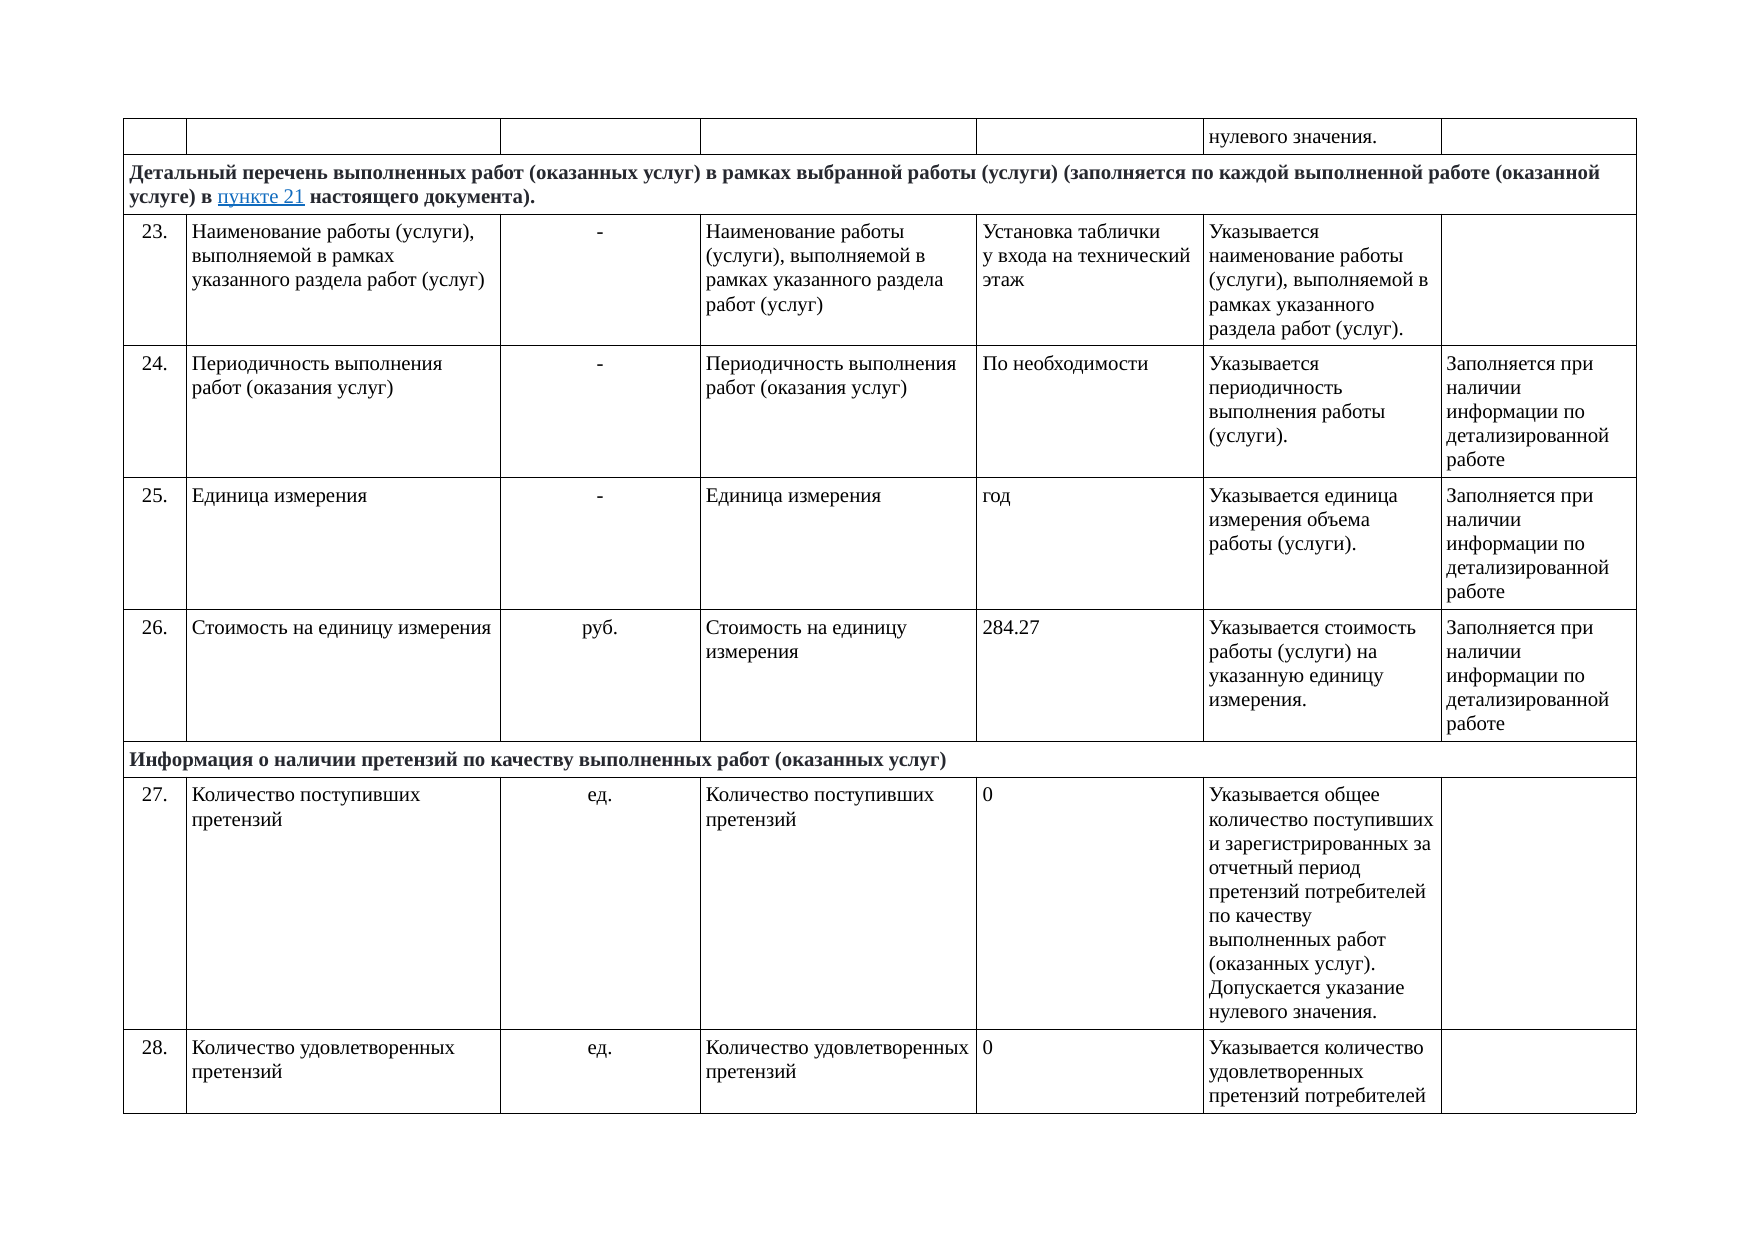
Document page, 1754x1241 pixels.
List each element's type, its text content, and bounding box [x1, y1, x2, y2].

table_cell ед. [501, 778, 700, 1029]
table_cell 0 [977, 1030, 1203, 1112]
table_cell 23. [124, 215, 186, 345]
table_cell ед. [501, 1030, 700, 1112]
table_cell 24. [124, 346, 186, 477]
table_cell Стоимость на единицу измерения [701, 610, 976, 741]
table_cell [124, 119, 186, 154]
table_cell Заполняется при наличии информации по детализированной работе [1442, 346, 1636, 477]
table_cell Количество удовлетворенных претензий [701, 1030, 976, 1112]
table_cell [1442, 778, 1636, 1029]
table_cell Количество поступивших претензий [187, 778, 500, 1029]
table_cell Указывается стоимость работы (услуги) на указанную единицу измерения. [1204, 610, 1441, 741]
table_cell Указывается количество удовлетворенных претензий потребителей [1204, 1030, 1441, 1112]
table_cell Указывается общее количество поступивших и зарегистрированных за отчетный период претензий потребителей по качеству выполненных работ (оказанных услуг). Допускается указание нулевого значения. [1204, 778, 1441, 1029]
table_cell Заполняется при наличии информации по детализированной работе [1442, 478, 1636, 609]
table_cell Количество удовлетворенных претензий [187, 1030, 500, 1112]
table_cell Единица измерения [187, 478, 500, 609]
table_cell [1442, 1030, 1636, 1112]
table_cell год [977, 478, 1203, 609]
table_cell 28. [124, 1030, 186, 1112]
table_cell Информация о наличии претензий по качеству выполненных работ (оказанных услуг) [124, 742, 1636, 777]
table_cell 25. [124, 478, 186, 609]
table_cell нулевого значения. [1204, 119, 1441, 154]
table_cell Детальный перечень выполненных работ (оказанных услуг) в рамках выбранной работы (услуги) (заполняется по каждой выполненной работе (оказанной услуге) в пункте 21 настоящего документа). [124, 155, 1636, 213]
table_cell - [501, 478, 700, 609]
table_cell Количество поступивших претензий [701, 778, 976, 1029]
table_cell По необходимости [977, 346, 1203, 477]
table_cell Установка таблички у входа на технический этаж [977, 215, 1203, 345]
table_cell Наименование работы (услуги), выполняемой в рамках указанного раздела работ (услуг) [187, 215, 500, 345]
table_cell 0 [977, 778, 1203, 1029]
table_cell Наименование работы (услуги), выполняемой в рамках указанного раздела работ (услуг) [701, 215, 976, 345]
table_cell Стоимость на единицу измерения [187, 610, 500, 741]
table_cell Указывается периодичность выполнения работы (услуги). [1204, 346, 1441, 477]
table_cell Периодичность выполнения работ (оказания услуг) [187, 346, 500, 477]
table_cell [701, 119, 976, 154]
table_cell 284,27 [977, 610, 1203, 741]
table_cell руб. [501, 610, 700, 741]
table_cell Единица измерения [701, 478, 976, 609]
table_cell [977, 119, 1203, 154]
table_cell Указывается единица измерения объема работы (услуги). [1204, 478, 1441, 609]
table_cell [1442, 215, 1636, 345]
table_cell - [501, 346, 700, 477]
table_cell [1442, 119, 1636, 154]
table_cell [501, 119, 700, 154]
table_cell Указывается наименование работы (услуги), выполняемой в рамках указанного раздела работ (услуг). [1204, 215, 1441, 345]
table_cell 27. [124, 778, 186, 1029]
table_cell Периодичность выполнения работ (оказания услуг) [701, 346, 976, 477]
table_cell Заполняется при наличии информации по детализированной работе [1442, 610, 1636, 741]
table_cell - [501, 215, 700, 345]
table_cell 26. [124, 610, 186, 741]
table_cell [187, 119, 500, 154]
